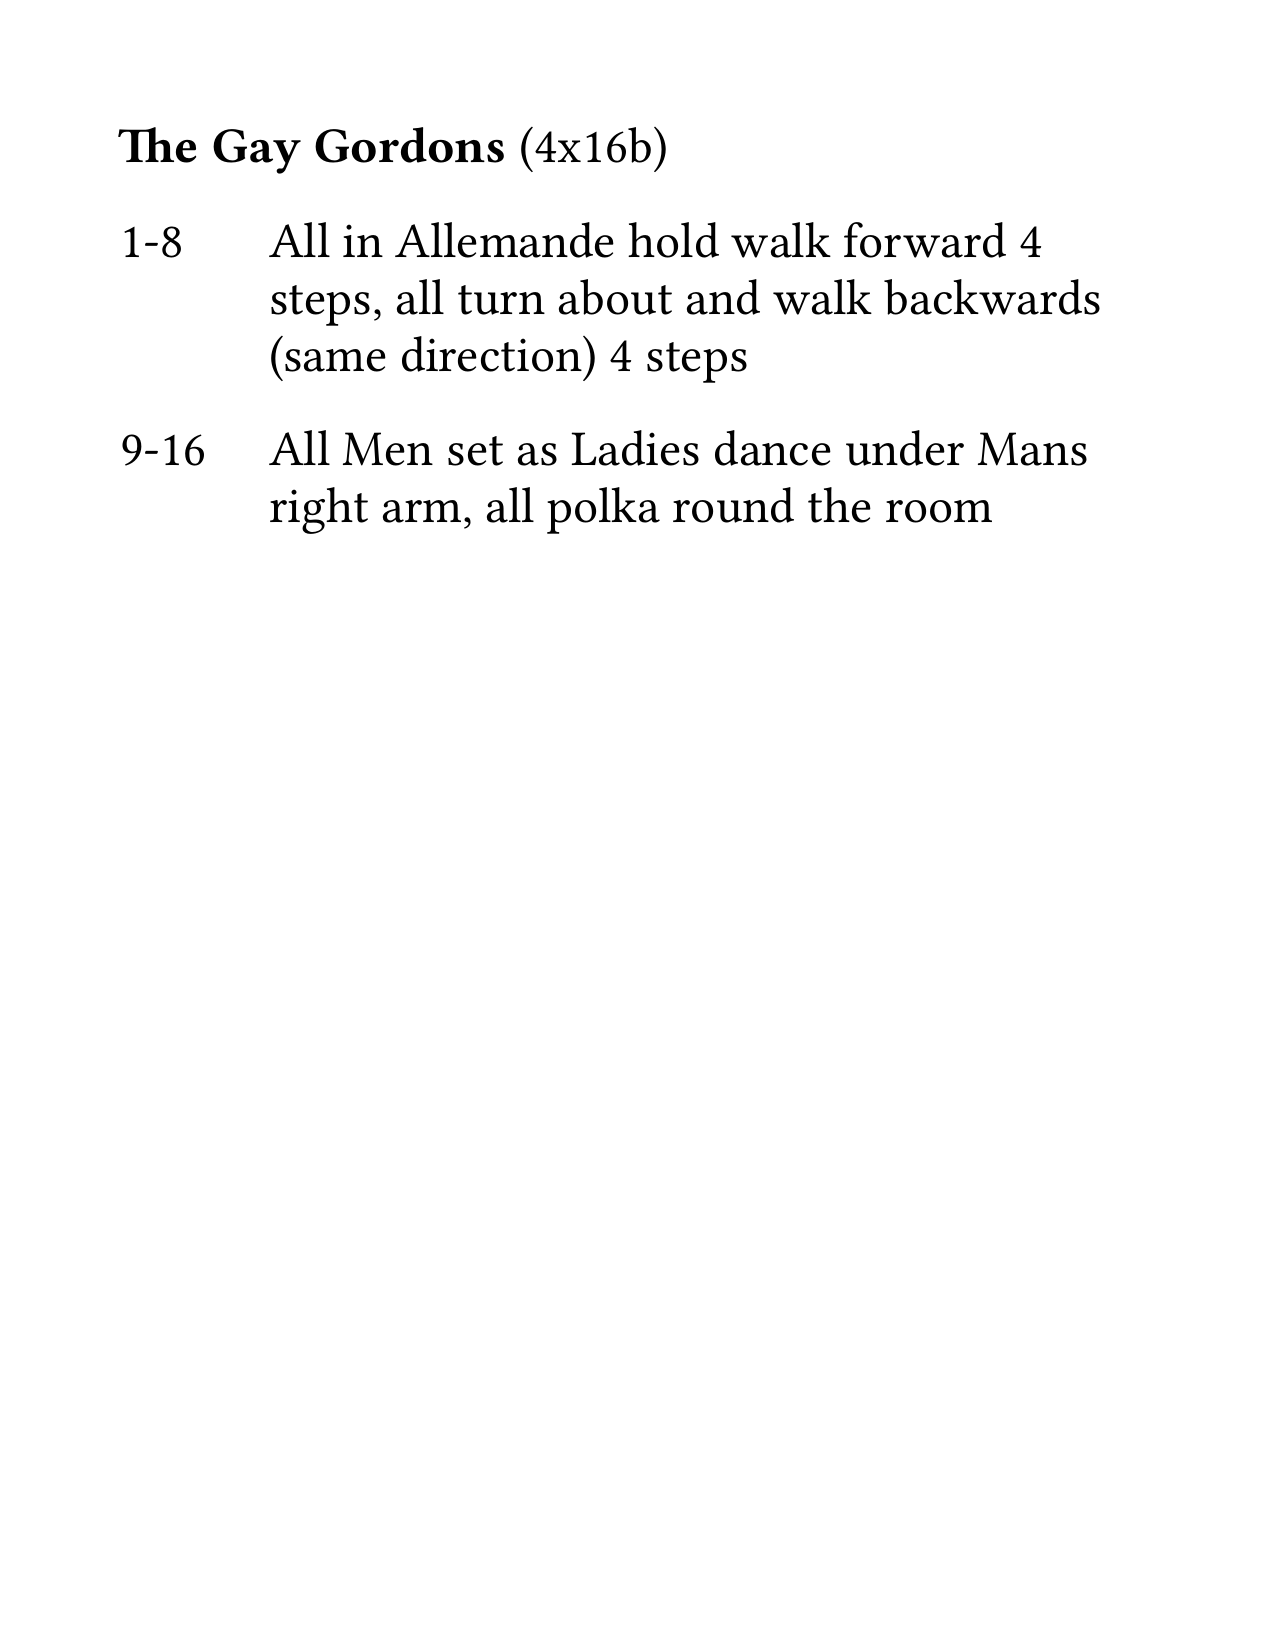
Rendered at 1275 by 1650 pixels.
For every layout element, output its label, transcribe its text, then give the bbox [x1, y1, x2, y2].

text 9-16 All Men set as Ladies dance under Mans right arm, all polka round the room [120, 421, 1157, 535]
text The Gay Gordons (4x16b) [118, 118, 1157, 175]
text 1-8 All in Allemande hold walk forward 4 steps, all turn about and walk backwards (same direction) 4 steps [120, 213, 1157, 383]
